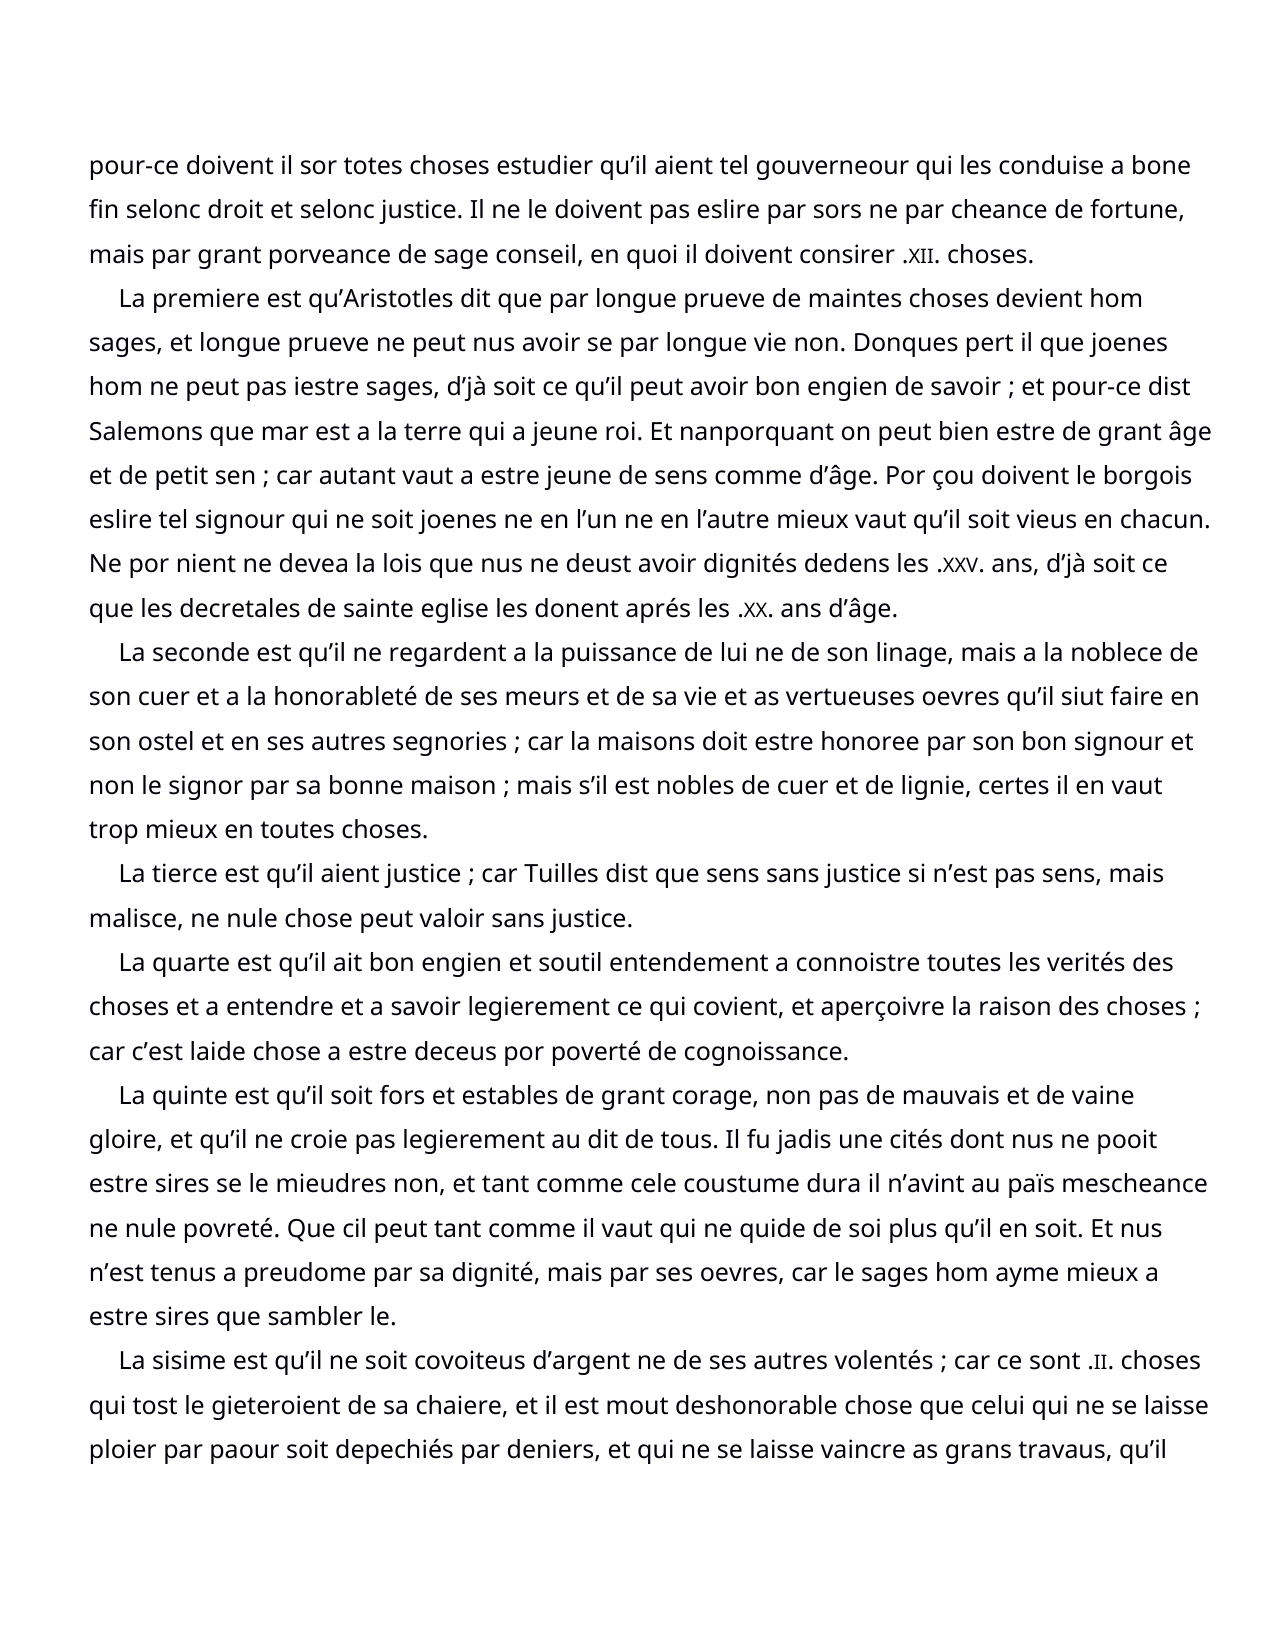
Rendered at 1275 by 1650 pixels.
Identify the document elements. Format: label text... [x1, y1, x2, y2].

text La quarte est qu’il ait bon engien et soutil entendement a connoistre toutes les verités des choses et a entendre et a savoir legierement ce qui covient, et aperçoivre la raison des choses ; car c’est laide chose a estre deceus por poverté de cognoissance. [89, 944, 1216, 1067]
text La premiere est qu’Aristotles dit que par longue prueve de maintes choses devient hom sages, et longue prueve ne peut nus avoir se par longue vie non. Donques pert il que joenes hom ne peut pas iestre sages, d’jà soit ce qu’il peut avoir bon engien de savoir ; et pour-ce dist Salemons que mar est a la terre qui a jeune roi. Et nanporquant on peut bien estre de grant âge et de petit sen ; car autant vaut a estre jeune de sens comme d’âge. Por çou doivent le borgois eslire tel signour qui ne soit joenes ne en l’un ne en l’autre mieux vaut qu’il soit vieus en chacun. Ne por nient ne devea la lois que nus ne deust avoir dignités dedens les .xxv. ans, d’jà soit ce que les decretales de sainte eglise les donent aprés les .xx. ans d’âge. [89, 281, 1216, 624]
text La tierce est qu’il aient justice ; car Tuilles dist que sens sans justice si n’est pas sens, mais malisce, ne nule chose peut valoir sans justice. [89, 856, 1216, 934]
text La sisime est qu’il ne soit covoiteus d’argent ne de ses autres volentés ; car ce sont .ii. choses qui tost le gieteroient de sa chaiere, et il est mout deshonorable chose que celui qui ne se laisse ploier par paour soit depechiés par deniers, et qui ne se laisse vaincre as grans travaus, qu’il [89, 1343, 1216, 1466]
text La seconde est qu’il ne regardent a la puissance de lui ne de son linage, mais a la noblece de son cuer et a la honorableté de ses meurs et de sa vie et as vertueuses oevres qu’il siut faire en son ostel et en ses autres segnories ; car la maisons doit estre honoree par son bon signour et non le signor par sa bonne maison ; mais s’il est nobles de cuer et de lignie, certes il en vaut trop mieux en toutes choses. [89, 635, 1216, 846]
text La quinte est qu’il soit fors et estables de grant corage, non pas de mauvais et de vaine gloire, et qu’il ne croie pas legierement au dit de tous. Il fu jadis une cités dont nus ne pooit estre sires se le mieudres non, et tant comme cele coustume dura il n’avint au païs mescheance ne nule povreté. Que cil peut tant comme il vaut qui ne quide de soi plus qu’il en soit. Et nus n’est tenus a preudome par sa dignité, mais par ses oevres, car le sages hom ayme mieux a estre sires que sambler le. [89, 1077, 1216, 1333]
text pour-ce doivent il sor totes choses estudier qu’il aient tel gouverneour qui les conduise a bone fin selonc droit et selonc justice. Il ne le doivent pas eslire par sors ne par cheance de fortune, mais par grant porveance de sage conseil, en quoi il doivent consirer .xii. choses. [89, 148, 1216, 270]
